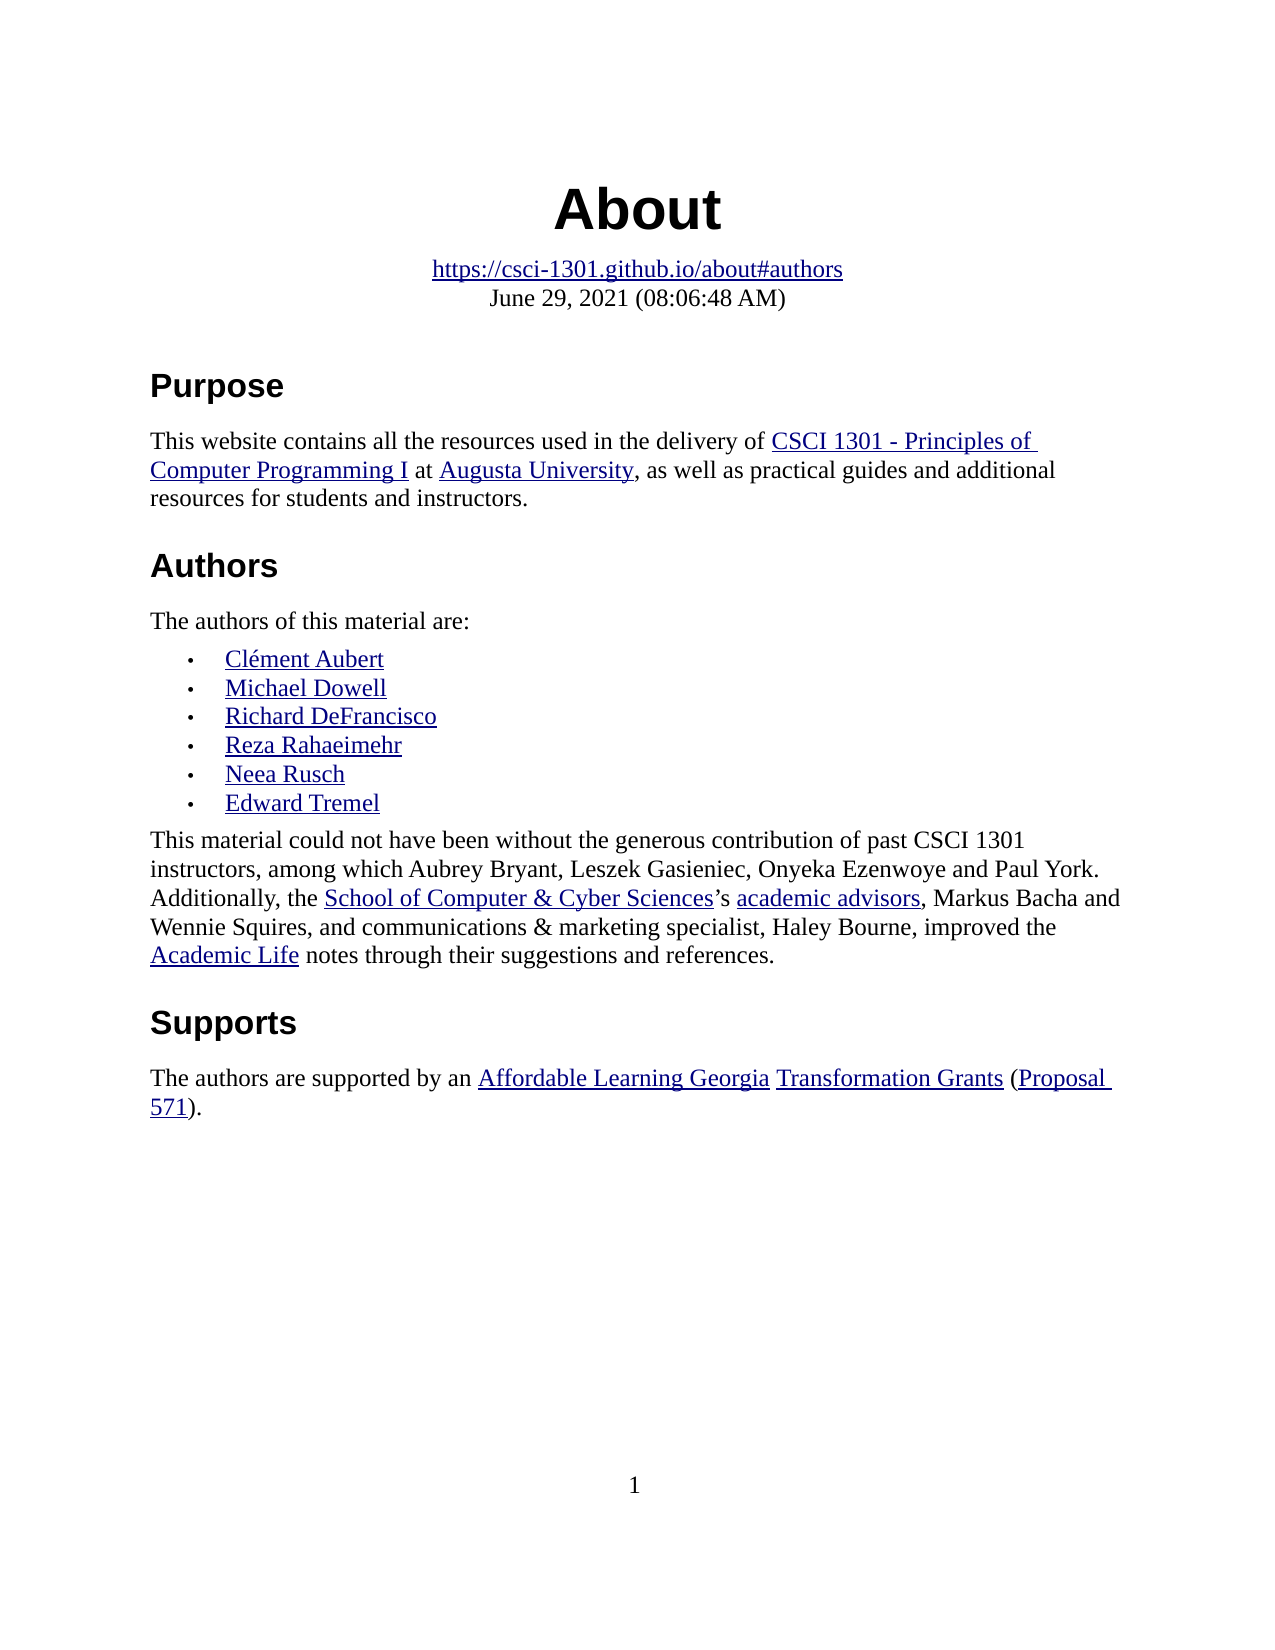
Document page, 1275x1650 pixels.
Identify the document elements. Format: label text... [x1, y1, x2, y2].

text This website contains all the resources used in the delivery of CSCI 1301 - Principles of Computer Programming I at Augusta University, as well as practical guides and additional resources for students and instructors. [150, 426, 1125, 512]
list Clément Aubert [187, 644, 1125, 673]
subtitle Supports [150, 1003, 1125, 1042]
text This material could not have been without the generous contribution of past CSCI 1301 instructors, among which Aubrey Bryant, Leszek Gasieniec, Onyeka Ezenwoye and Paul York. Additionally, the School of Computer & Cyber Sciences’s academic advisors, Markus Bacha and Wennie Squires, and communications & marketing specialist, Haley Bourne, improved the Academic Life notes through their suggestions and references. [150, 825, 1125, 969]
list Richard DeFrancisco [187, 701, 1125, 730]
text June 29, 2021 (08:06:48 AM) [150, 283, 1125, 312]
list Edward Tremel [187, 788, 1125, 816]
text The authors of this material are: [150, 606, 1125, 635]
list Michael Dowell [187, 673, 1125, 701]
subtitle Purpose [150, 366, 1125, 404]
list Neea Rusch [187, 759, 1125, 788]
text https://csci-1301.github.io/about#authors [150, 254, 1125, 283]
text The authors are supported by an Affordable Learning Georgia Transformation Grants (Proposal 571). [150, 1063, 1125, 1121]
title About [150, 175, 1125, 242]
subtitle Authors [150, 546, 1125, 585]
list Reza Rahaeimehr [187, 730, 1125, 759]
